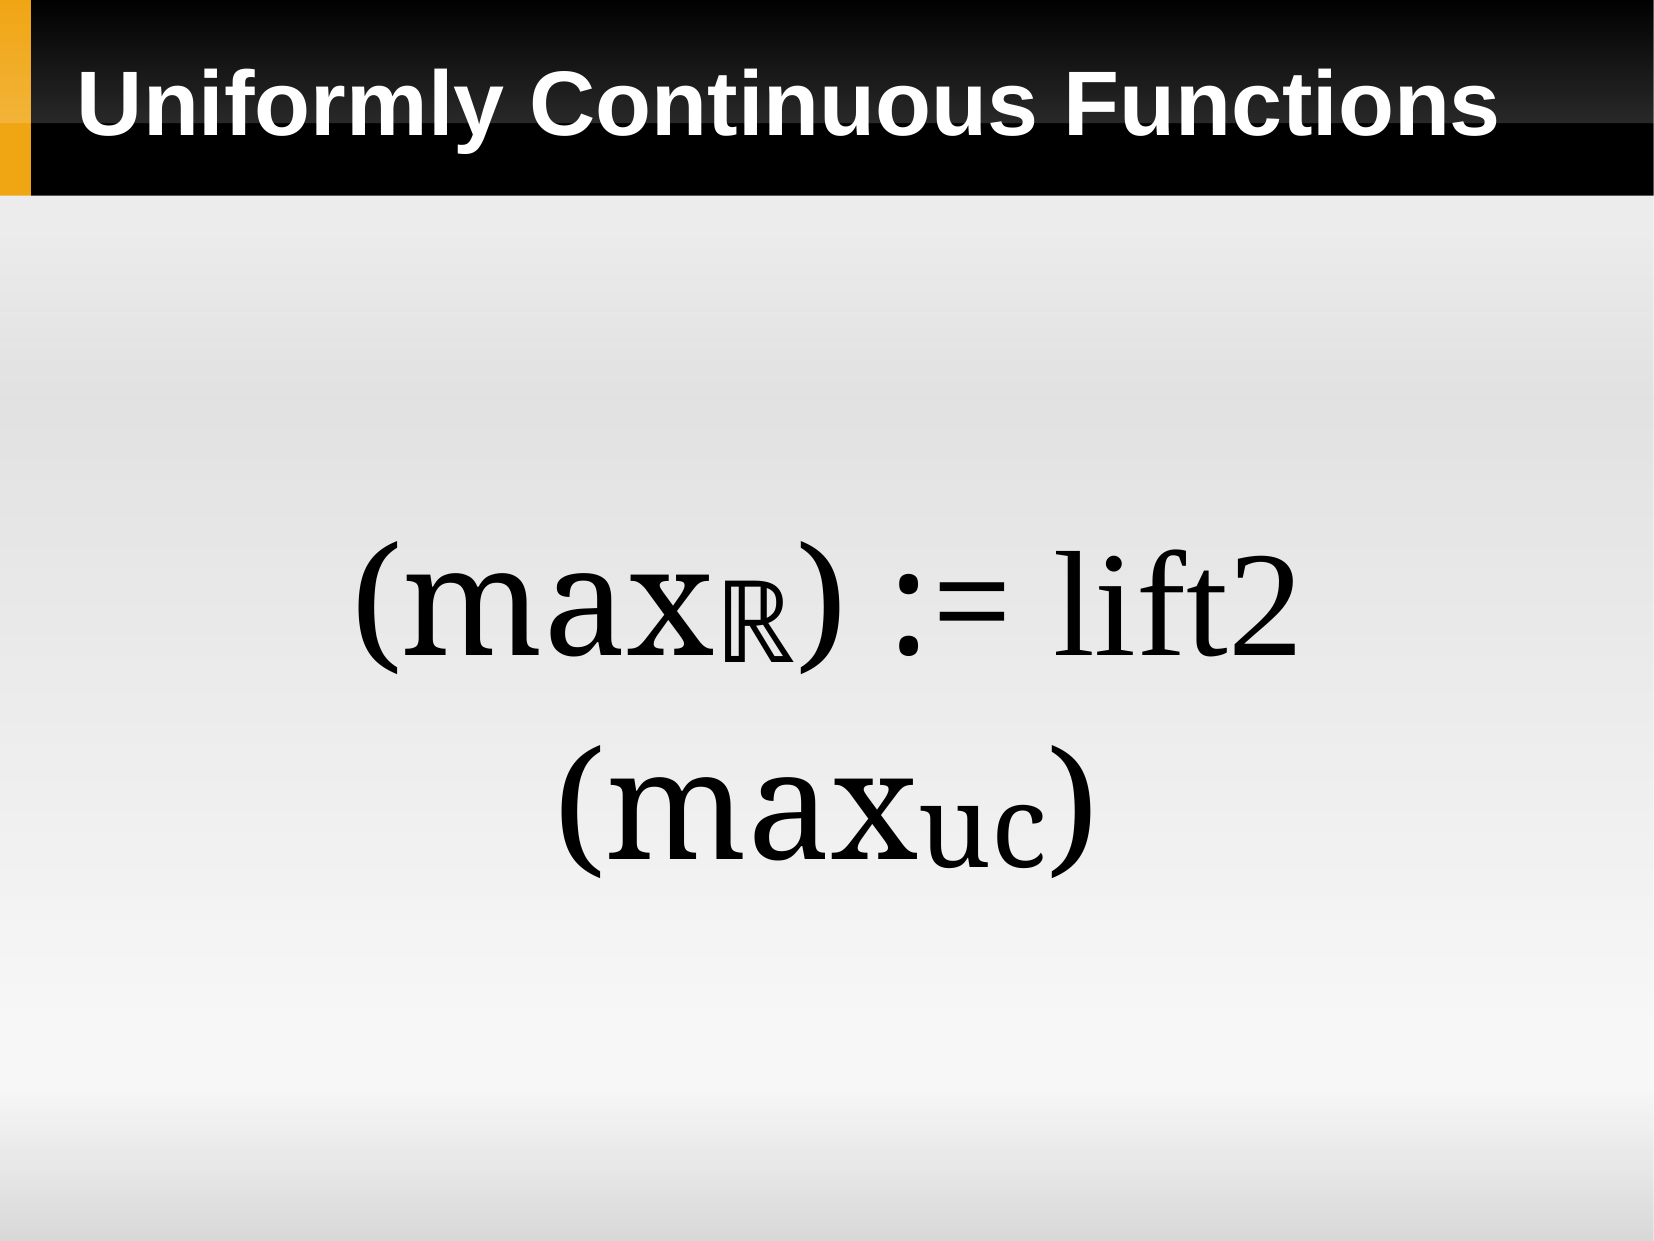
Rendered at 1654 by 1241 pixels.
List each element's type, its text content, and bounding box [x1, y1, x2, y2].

picture [0, 0, 1654, 1241]
title Uniformly Continuous Functions [76, 0, 1565, 208]
subtitle (maxℝ) := lift2 (maxuc) [82, 297, 1571, 1102]
